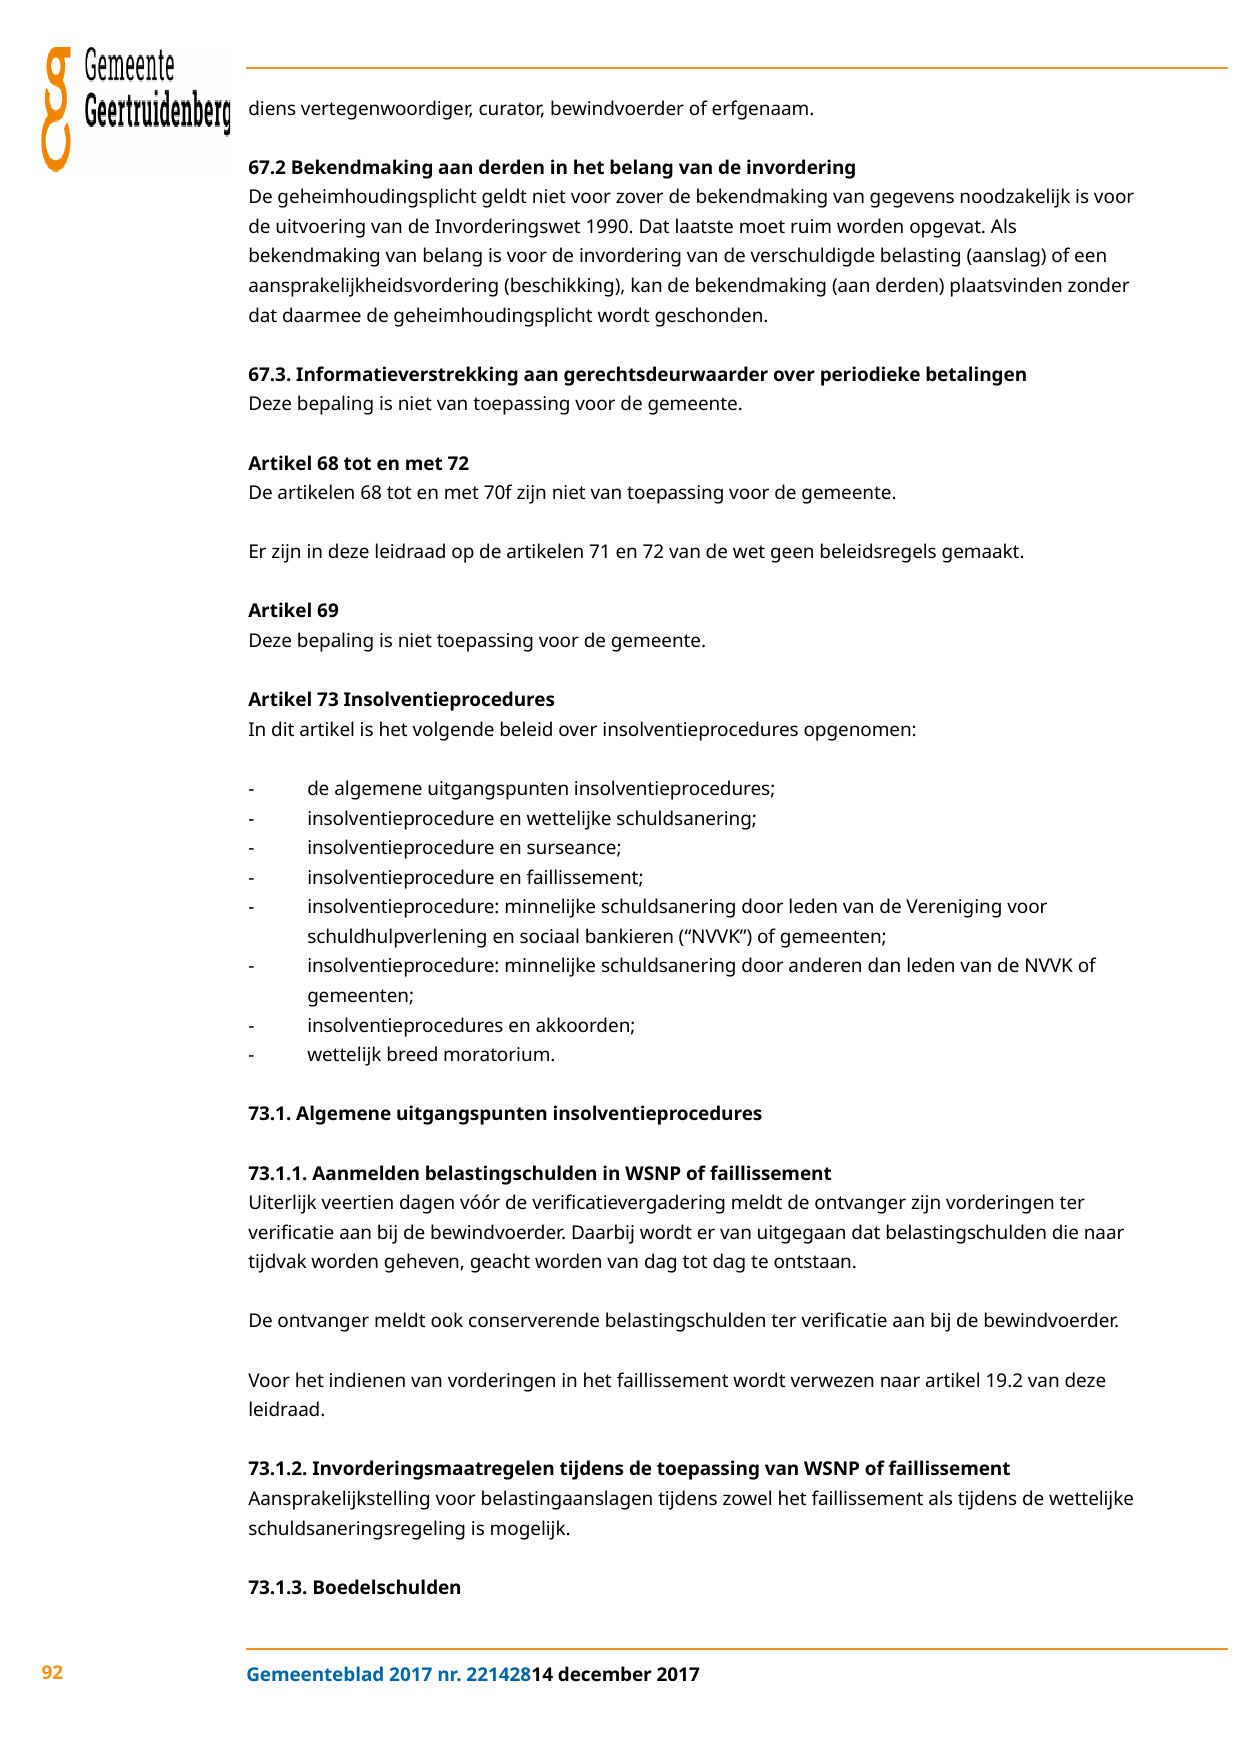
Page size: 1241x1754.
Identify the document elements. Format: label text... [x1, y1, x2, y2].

list insolventieprocedure: minnelijke schuldsanering door leden van de Vereniging voor schuldhulpverlening en sociaal bankieren (“NVVK”) of gemeenten; [248, 893, 1152, 949]
text De ontvanger meldt ook conserverende belastingschulden ter verificatie aan bij de bewindvoerder. [248, 1308, 1152, 1333]
text Artikel 68 tot en met 72 [248, 450, 1152, 476]
text 73.1.3. Boedelschulden [248, 1574, 1152, 1600]
text diens vertegenwoordiger, curator, bewindvoerder of erfgenaam. [248, 95, 1152, 121]
text Artikel 73 Insolventieprocedures [248, 686, 1152, 712]
text Aansprakelijkstelling voor belastingaanslagen tijdens zowel het faillissement als tijdens de wettelijke schuldsaneringsregeling is mogelijk. [248, 1485, 1152, 1541]
list insolventieprocedure: minnelijke schuldsanering door anderen dan leden van de NVVK of gemeenten; [248, 953, 1152, 1008]
text 73.1.1. Aanmelden belastingschulden in WSNP of faillissement [248, 1160, 1152, 1186]
text Artikel 69 [248, 598, 1152, 623]
text Voor het indienen van vorderingen in het faillissement wordt verwezen naar artikel 19.2 van deze leidraad. [248, 1367, 1152, 1422]
text 73.1. Algemene uitgangspunten insolventieprocedures [248, 1101, 1152, 1126]
list insolventieprocedure en surseance; [248, 834, 1152, 860]
list insolventieprocedures en akkoorden; [248, 1012, 1152, 1038]
text 67.2 Bekendmaking aan derden in het belang van de invordering [248, 154, 1152, 180]
list insolventieprocedure en faillissement; [248, 864, 1152, 890]
text Deze bepaling is niet van toepassing voor de gemeente. [248, 391, 1152, 416]
text Uiterlijk veertien dagen vóór de verificatievergadering meldt de ontvanger zijn vorderingen ter verificatie aan bij de bewindvoerder. Daarbij wordt er van uitgegaan dat belastingschulden die naar tijdvak worden geheven, geacht worden van dag tot dag te ontstaan. [248, 1189, 1152, 1274]
text De geheimhoudingsplicht geldt niet voor zover de bekendmaking van gegevens noodzakelijk is voor de uitvoering van de Invorderingswet 1990. Dat laatste moet ruim worden opgevat. Als bekendmaking van belang is voor de invordering van de verschuldigde belasting (aanslag) of een aansprakelijkheidsvordering (beschikking), kan de bekendmaking (aan derden) plaatsvinden zonder dat daarmee de geheimhoudingsplicht wordt geschonden. [248, 183, 1152, 328]
text 73.1.2. Invorderingsmaatregelen tijdens de toepassing van WSNP of faillissement [248, 1456, 1152, 1481]
picture [41, 47, 231, 172]
text In dit artikel is het volgende beleid over insolventieprocedures opgenomen: [248, 716, 1152, 742]
text De artikelen 68 tot en met 70f zijn niet van toepassing voor de gemeente. [248, 479, 1152, 505]
list wettelijk breed moratorium. [248, 1041, 1152, 1067]
text Er zijn in deze leidraad op de artikelen 71 en 72 van de wet geen beleidsregels gemaakt. [248, 538, 1152, 564]
text 67.3. Informatieverstrekking aan gerechtsdeurwaarder over periodieke betalingen [248, 361, 1152, 387]
list de algemene uitgangspunten insolventieprocedures; [248, 775, 1152, 801]
list insolventieprocedure en wettelijke schuldsanering; [248, 805, 1152, 831]
text Deze bepaling is niet toepassing voor de gemeente. [248, 627, 1152, 653]
